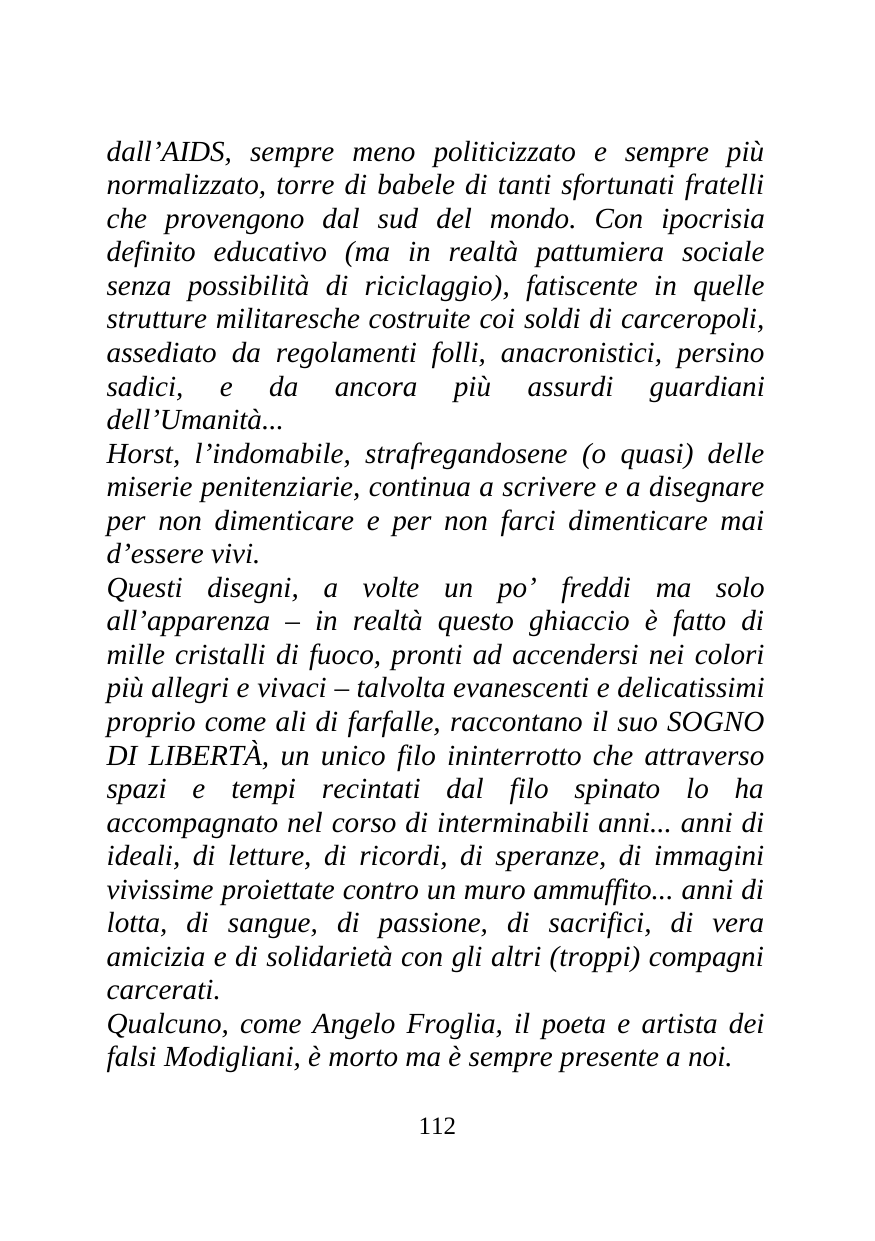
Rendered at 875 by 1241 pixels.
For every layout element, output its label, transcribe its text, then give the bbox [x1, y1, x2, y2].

text dall’AIDS, sempre meno politicizzato e sempre più normalizzato, torre di babele di tanti sfortunati fratelli che provengono dal sud del mondo. Con ipocrisia definito educativo (ma in realtà pattumiera sociale senza possibilità di riciclaggio), fatiscente in quelle strutture militaresche costruite coi soldi di carceropoli, assediato da regolamenti folli, anacronistici, persino sadici, e da ancora più assurdi guardiani dell’Umanità... [106, 134, 768, 436]
text Qualcuno, come Angelo Froglia, il poeta e artista dei falsi Modigliani, è morto ma è sempre presente a noi. [106, 1006, 768, 1073]
text Horst, l’indomabile, strafregandosene (o quasi) delle miserie penitenziarie, continua a scrivere e a disegnare per non dimenticare e per non farci dimenticare mai d’essere vivi. [106, 436, 768, 570]
text Questi disegni, a volte un po’ freddi ma solo all’apparenza – in realtà questo ghiaccio è fatto di mille cristalli di fuoco, pronti ad accendersi nei colori più allegri e vivaci – talvolta evanescenti e delicatissimi proprio come ali di farfalle, raccontano il suo SOGNO DI LIBERTÀ, un unico filo ininterrotto che attraverso spazi e tempi recintati dal filo spinato lo ha accompagnato nel corso di interminabili anni... anni di ideali, di letture, di ricordi, di speranze, di immagini vivissime proiettate contro un muro ammuffito... anni di lotta, di sangue, di passione, di sacrifici, di vera amicizia e di solidarietà con gli altri (troppi) compagni carcerati. [106, 570, 768, 1006]
